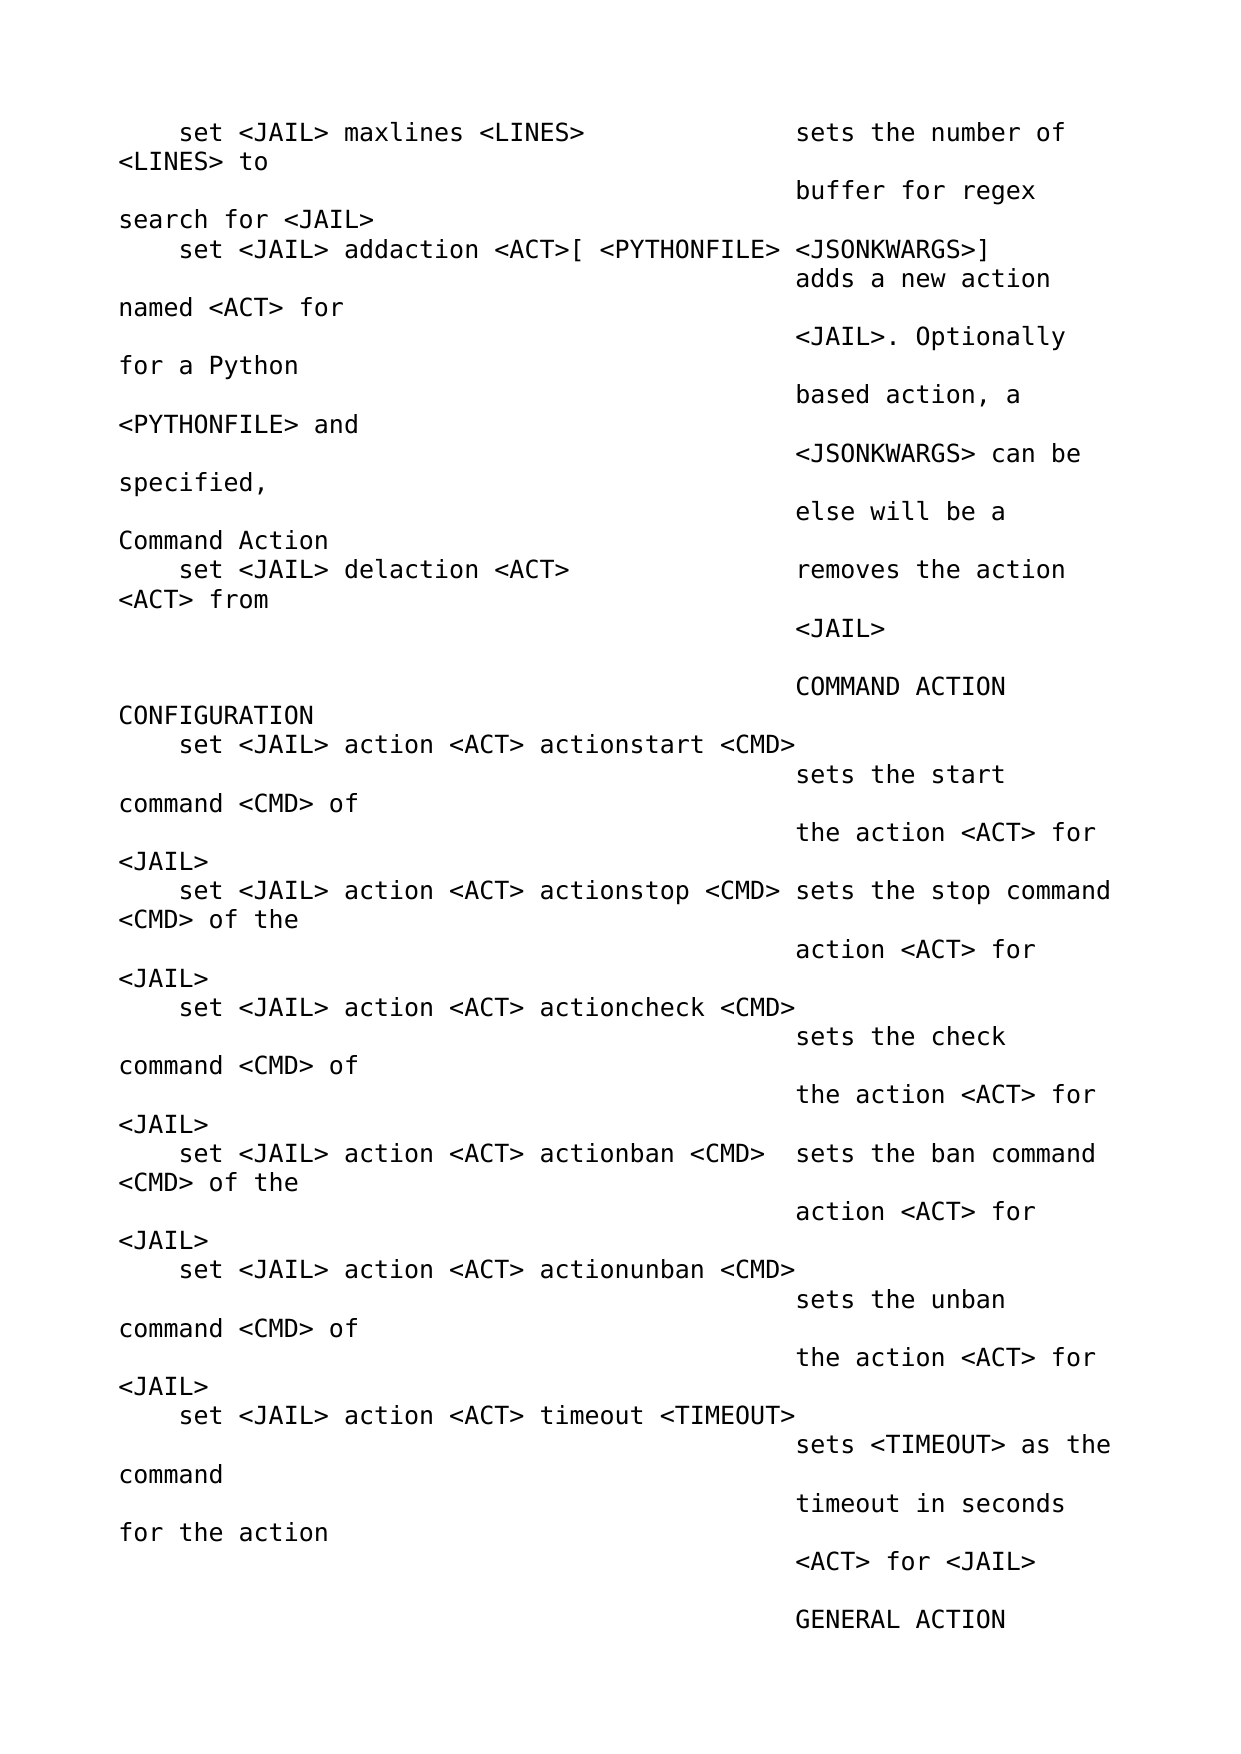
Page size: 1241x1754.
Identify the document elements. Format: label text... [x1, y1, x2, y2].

text set <JAIL> maxlines <LINES> sets the number of <LINES> to buffer for regex search for <JAIL> set <JAIL> addaction <ACT>[ <PYTHONFILE> <JSONKWARGS>] adds a new action named <ACT> for <JAIL>. Optionally for a Python based action, a <PYTHONFILE> and <JSONKWARGS> can be specified, else will be a Command Action set <JAIL> delaction <ACT> removes the action <ACT> from <JAIL> COMMAND ACTION CONFIGURATION set <JAIL> action <ACT> actionstart <CMD> sets the start command <CMD> of the action <ACT> for <JAIL> set <JAIL> action <ACT> actionstop <CMD> sets the stop command <CMD> of the action <ACT> for <JAIL> set <JAIL> action <ACT> actioncheck <CMD> sets the check command <CMD> of the action <ACT> for <JAIL> set <JAIL> action <ACT> actionban <CMD> sets the ban command <CMD> of the action <ACT> for <JAIL> set <JAIL> action <ACT> actionunban <CMD> sets the unban command <CMD> of the action <ACT> for <JAIL> set <JAIL> action <ACT> timeout <TIMEOUT> sets <TIMEOUT> as the command timeout in seconds for the action <ACT> for <JAIL> GENERAL ACTION [118, 118, 1122, 1635]
